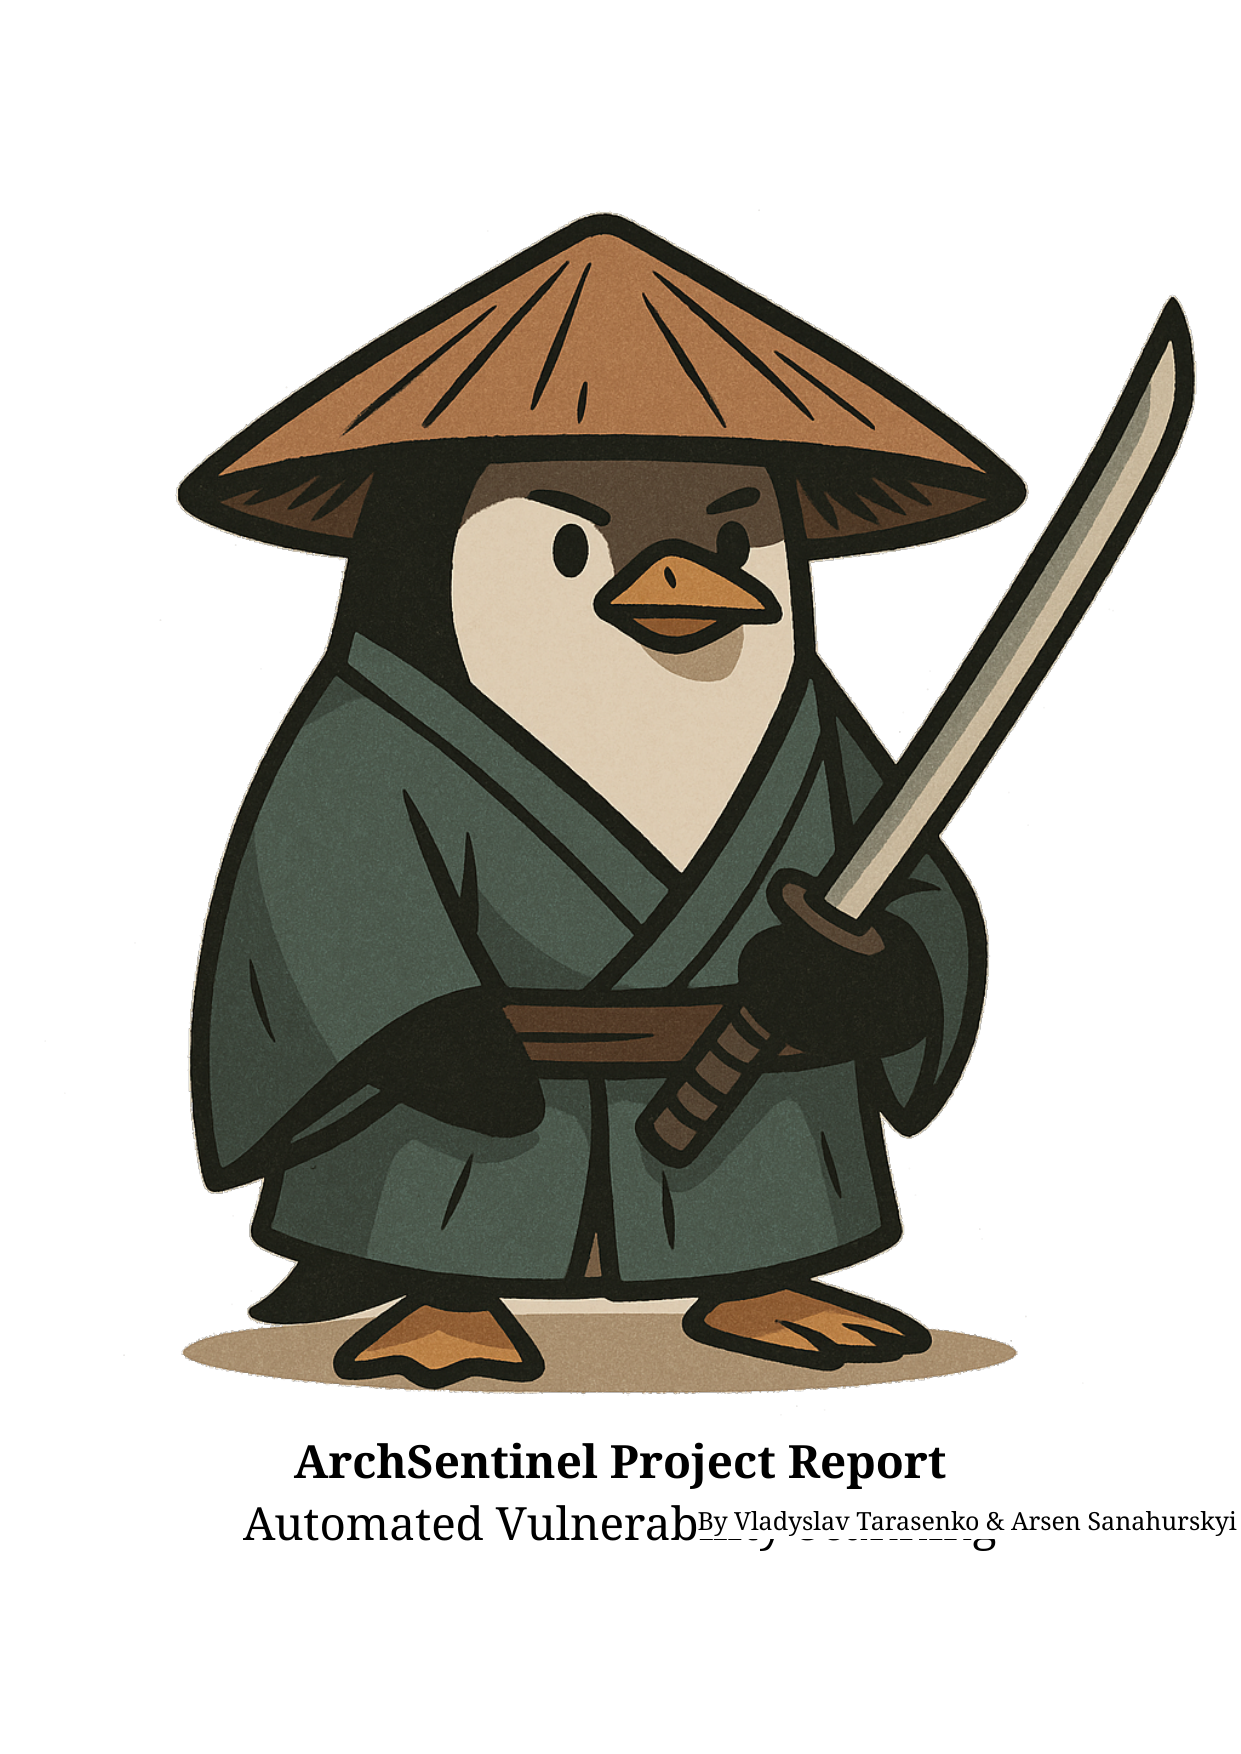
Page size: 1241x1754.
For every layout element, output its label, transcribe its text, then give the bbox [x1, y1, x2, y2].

subtitle ArchSentinel Project Report [118, 131, 1122, 1492]
text By Vladyslav Tarasenko & Arsen Sanahurskyi 2025 [697, 1504, 1240, 1539]
text Automated Vulnerability Scanning [118, 1492, 1122, 1554]
